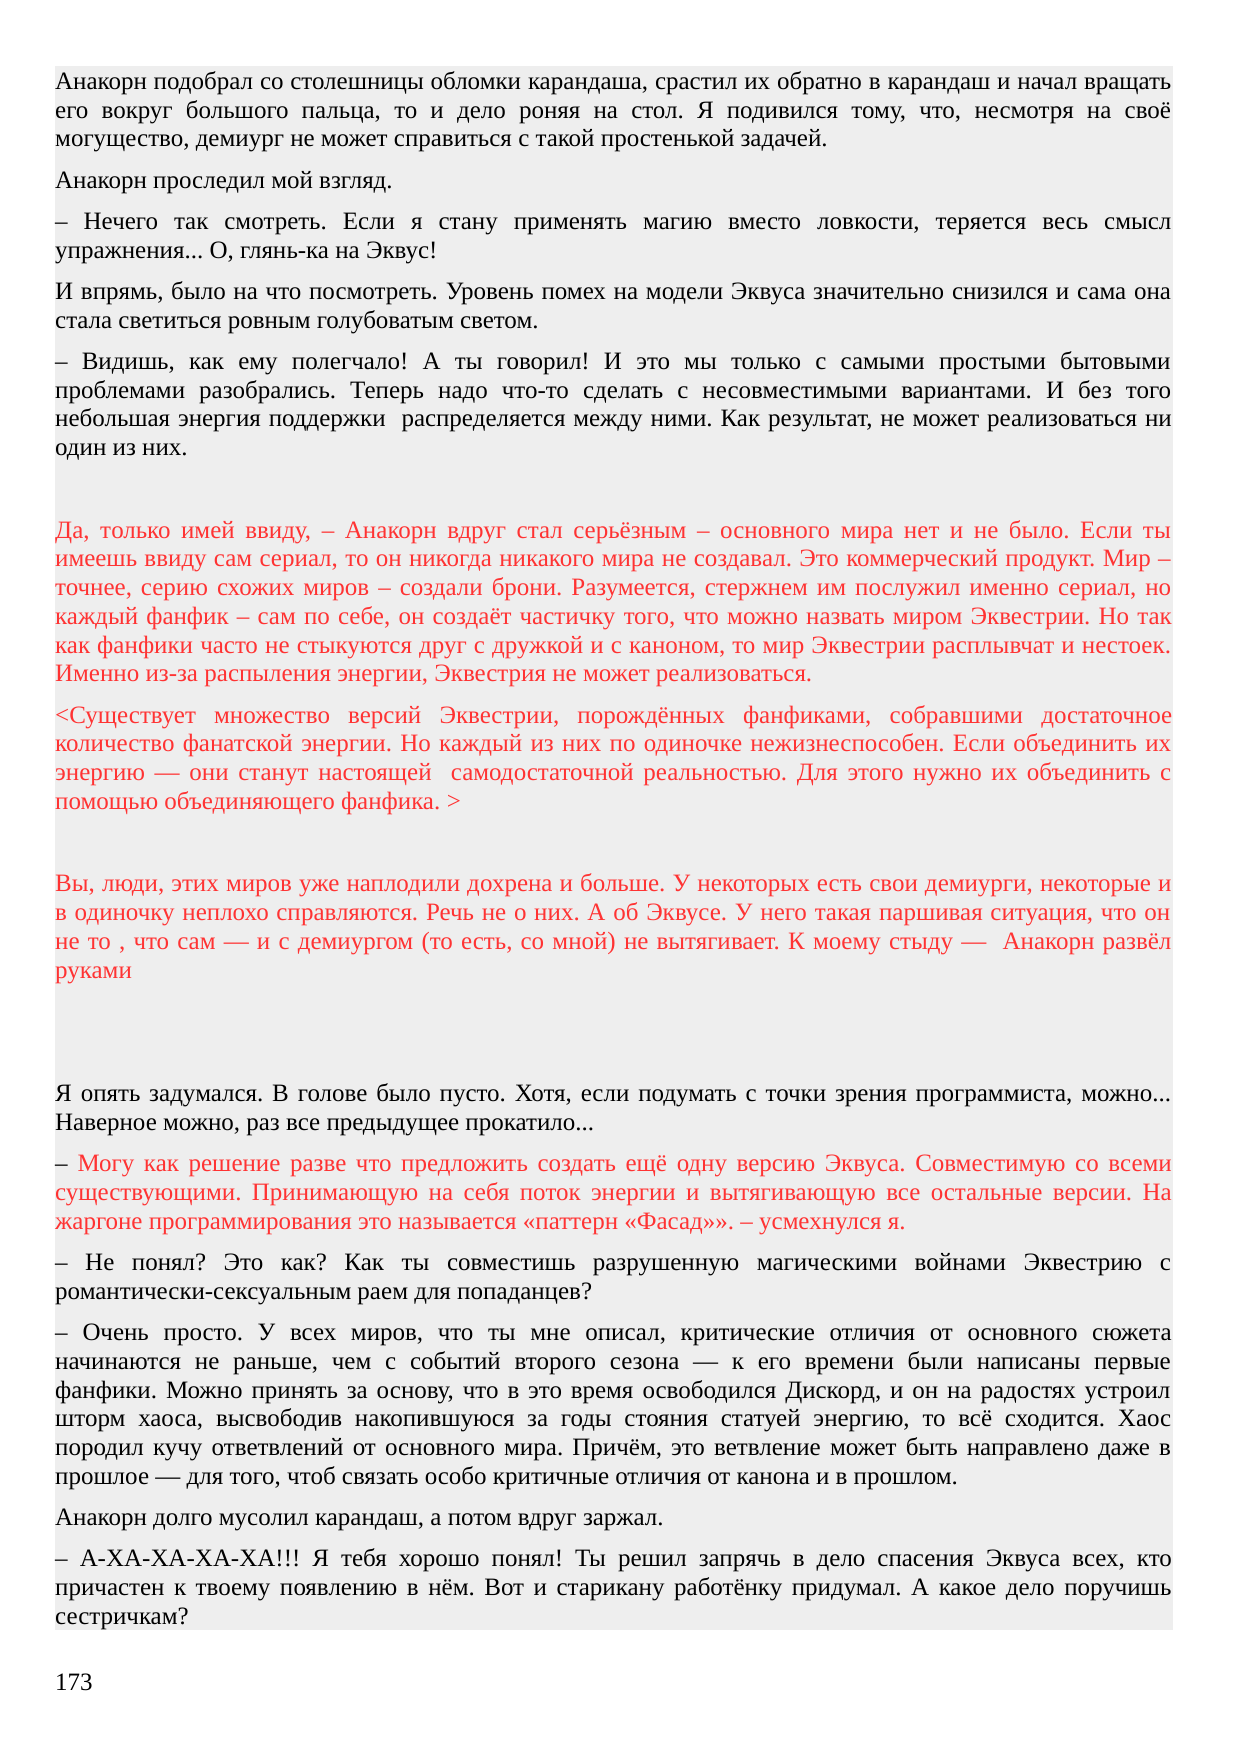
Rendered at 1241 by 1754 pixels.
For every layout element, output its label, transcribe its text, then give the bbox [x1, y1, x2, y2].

text – Не понял? Это как? Как ты совместишь разрушенную магическими войнами Эквестрию с романтически-сексуальным раем для попаданцев? [55, 1247, 1173, 1305]
text – А-ХА-ХА-ХА-ХА!!! Я тебя хорошо понял! Ты решил запрячь в дело спасения Эквуса всех, кто причастен к твоему появлению в нём. Вот и старикану работёнку придумал. А какое дело поручишь сестричкам? [55, 1543, 1173, 1630]
text Анакорн долго мусолил карандаш, а потом вдруг заржал. [55, 1502, 1173, 1531]
text Я опять задумался. В голове было пусто. Хотя, если подумать с точки зрения программиста, можно... Наверное можно, раз все предыдущее прокатило... [55, 1078, 1173, 1136]
text Анакорн проследил мой взгляд. [55, 165, 1173, 193]
text – Очень просто. У всех миров, что ты мне описал, критические отличия от основного сюжета начинаются не раньше, чем с событий второго сезона — к его времени были написаны первые фанфики. Можно принять за основу, что в это время освободился Дискорд, и он на радостях устроил шторм хаоса, высвободив накопившуюся за годы стояния статуей энергию, то всё сходится. Хаос породил кучу ответвлений от основного мира. Причём, это ветвление может быть направлено даже в прошлое — для того, чтоб связать особо критичные отличия от канона и в прошлом. [55, 1317, 1173, 1490]
text И впрямь, было на что посмотреть. Уровень помех на модели Эквуса значительно снизился и сама она стала светиться ровным голубоватым светом. [55, 276, 1173, 333]
text – Видишь, как ему полегчало! А ты говорил! И это мы только с самыми простыми бытовыми проблемами разобрались. Теперь надо что-то сделать с несовместимыми вариантами. И без того небольшая энергия поддержки распределяется между ними. Как результат, не может реализоваться ни один из них. [55, 346, 1173, 461]
text Анакорн подобрал со столешницы обломки карандаша, срастил их обратно в карандаш и начал вращать его вокруг большого пальца, то и дело роняя на стол. Я подивился тому, что, несмотря на своё могущество, демиург не может справиться с такой простенькой задачей. [55, 66, 1173, 152]
text – Могу как решение разве что предложить создать ещё одну версию Эквуса. Совместимую со всеми существующими. Принимающую на себя поток энергии и вытягивающую все остальные версии. На жаргоне программирования это называется «паттерн «Фасад»». – усмехнулся я. [55, 1148, 1173, 1235]
text Да, только имей ввиду, – Анакорн вдруг стал серьёзным – основного мира нет и не было. Если ты имеешь ввиду сам сериал, то он никогда никакого мира не создавал. Это коммерческий продукт. Мир – точнее, серию схожих миров – создали брони. Разумеется, стержнем им послужил именно сериал, но каждый фанфик – сам по себе, он создаёт частичку того, что можно назвать миром Эквестрии. Но так как фанфики часто не стыкуются друг с дружкой и с каноном, то мир Эквестрии расплывчат и нестоек. Именно из-за распыления энергии, Эквестрия не может реализоваться. [55, 515, 1173, 687]
text Вы, люди, этих миров уже наплодили дохрена и больше. У некоторых есть свои демиурги, некоторые и в одиночку неплохо справляются. Речь не о них. А об Эквусе. У него такая паршивая ситуация, что он не то , что сам — и с демиургом (то есть, со мной) не вытягивает. К моему стыду — Анакорн развёл руками [55, 868, 1173, 983]
text <Существует множество версий Эквестрии, порождённых фанфиками, собравшими достаточное количество фанатской энергии. Но каждый из них по одиночке нежизнеспособен. Если объединить их энергию — они станут настоящей самодостаточной реальностью. Для этого нужно их объединить с помощью объединяющего фанфика. > [55, 700, 1173, 815]
text – Нечего так смотреть. Если я стану применять магию вместо ловкости, теряется весь смысл упражнения... О, глянь-ка на Эквус! [55, 206, 1173, 263]
